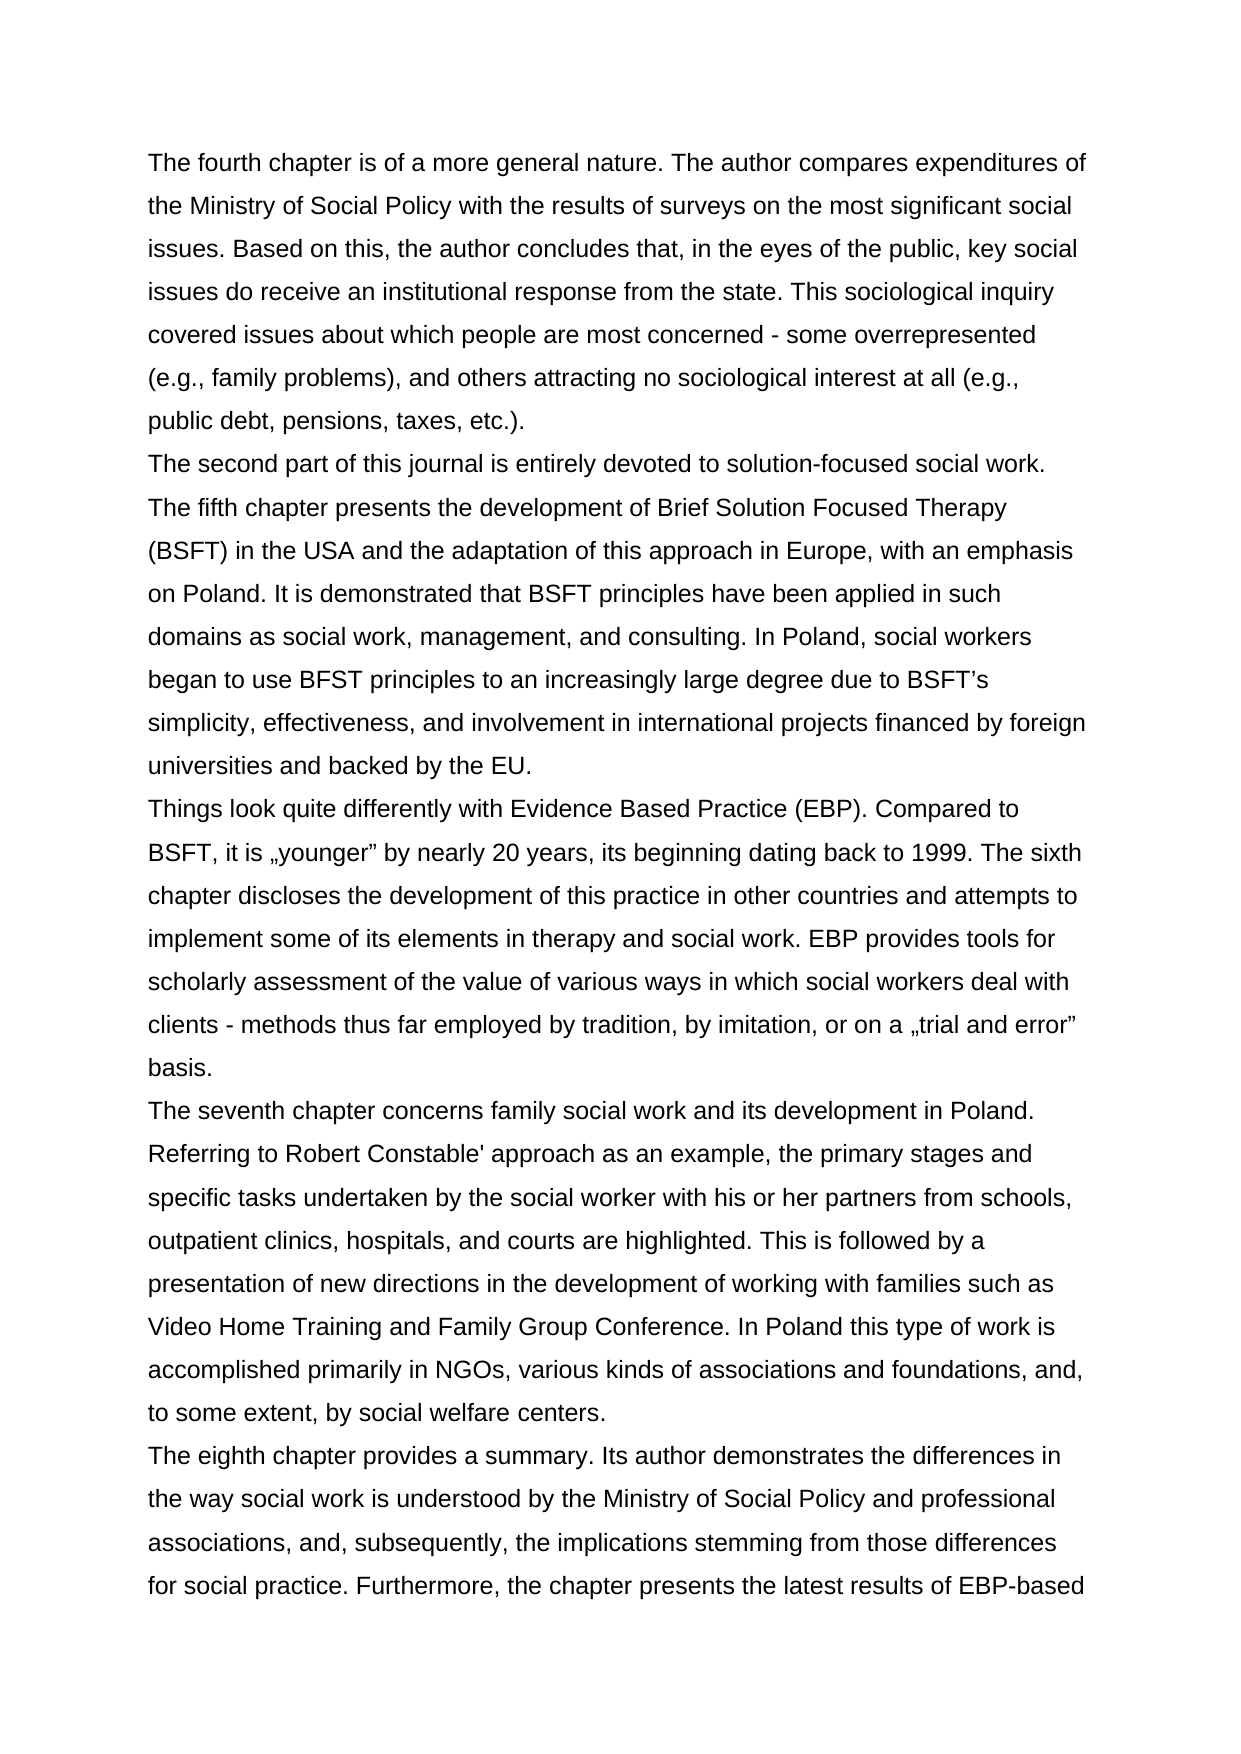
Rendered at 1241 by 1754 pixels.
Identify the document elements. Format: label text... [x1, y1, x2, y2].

text Things look quite differently with Evidence Based Practice (EBP). Compared to BSFT, it is „younger” by nearly 20 years, its beginning dating back to 1999. The sixth chapter discloses the development of this practice in other countries and attempts to implement some of its elements in therapy and social work. EBP provides tools for scholarly assessment of the value of various ways in which social workers deal with clients - methods thus far employed by tradition, by imitation, or on a „trial and error” basis. [148, 794, 1093, 1082]
text The eighth chapter provides a summary. Its author demonstrates the differences in the way social work is understood by the Ministry of Social Policy and professional associations, and, subsequently, the implications stemming from those differences for social practice. Furthermore, the chapter presents the latest results of EBP-based [148, 1441, 1093, 1599]
text The fourth chapter is of a more general nature. The author compares expenditures of the Ministry of Social Policy with the results of surveys on the most significant social issues. Based on this, the author concludes that, in the eyes of the public, key social issues do receive an institutional response from the state. This sociological inquiry covered issues about which people are most concerned - some overrepresented (e.g., family problems), and others attracting no sociological interest at all (e.g., public debt, pensions, taxes, etc.). [148, 148, 1093, 435]
text The second part of this journal is entirely devoted to solution-focused social work. The fifth chapter presents the development of Brief Solution Focused Therapy (BSFT) in the USA and the adaptation of this approach in Europe, with an emphasis on Poland. It is demonstrated that BSFT principles have been applied in such domains as social work, management, and consulting. In Poland, social workers began to use BFST principles to an increasingly large degree due to BSFT’s simplicity, effectiveness, and involvement in international projects financed by foreign universities and backed by the EU. [148, 449, 1093, 780]
text The seventh chapter concerns family social work and its development in Poland. Referring to Robert Constable' approach as an example, the primary stages and specific tasks undertaken by the social worker with his or her partners from schools, outpatient clinics, hospitals, and courts are highlighted. This is followed by a presentation of new directions in the development of working with families such as Video Home Training and Family Group Conference. In Poland this type of work is accomplished primarily in NGOs, various kinds of associations and foundations, and, to some extent, by social welfare centers. [148, 1096, 1093, 1427]
